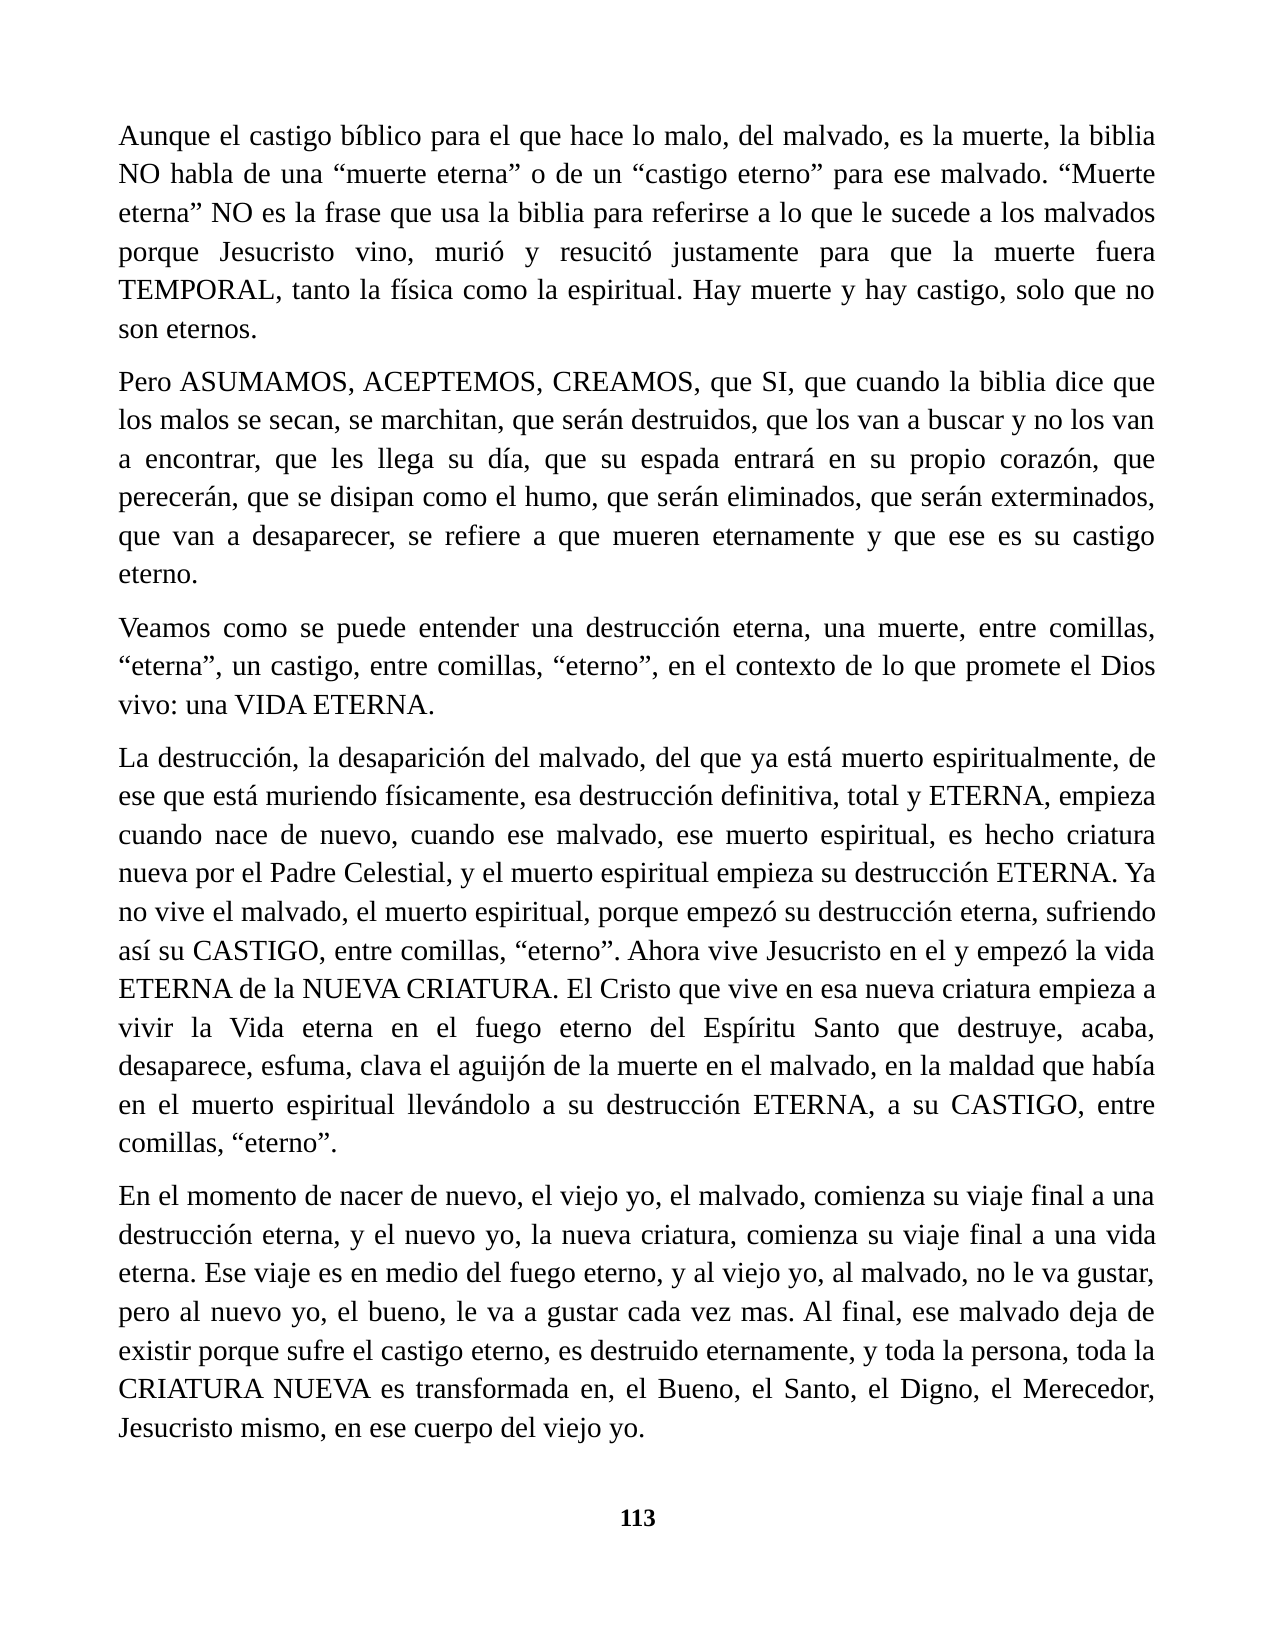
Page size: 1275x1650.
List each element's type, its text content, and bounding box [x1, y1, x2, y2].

text Veamos como se puede entender una destrucción eterna, una muerte, entre comillas, “eterna”, un castigo, entre comillas, “eterno”, en el contexto de lo que promete el Dios vivo: una VIDA ETERNA. [118, 610, 1157, 720]
text La destrucción, la desaparición del malvado, del que ya está muerto espiritualmente, de ese que está muriendo físicamente, esa destrucción definitiva, total y ETERNA, empieza cuando nace de nuevo, cuando ese malvado, ese muerto espiritual, es hecho criatura nueva por el Padre Celestial, y el muerto espiritual empieza su destrucción ETERNA. Ya no vive el malvado, el muerto espiritual, porque empezó su destrucción eterna, sufriendo así su CASTIGO, entre comillas, “eterno”. Ahora vive Jesucristo en el y empezó la vida ETERNA de la NUEVA CRIATURA. El Cristo que vive en esa nueva criatura empieza a vivir la Vida eterna en el fuego eterno del Espíritu Santo que destruye, acaba, desaparece, esfuma, clava el aguijón de la muerte en el malvado, en la maldad que había en el muerto espiritual llevándolo a su destrucción ETERNA, a su CASTIGO, entre comillas, “eterno”. [118, 740, 1157, 1159]
text Pero ASUMAMOS, ACEPTEMOS, CREAMOS, que SI, que cuando la biblia dice que los malos se secan, se marchitan, que serán destruidos, que los van a buscar y no los van a encontrar, que les llega su día, que su espada entrará en su propio corazón, que perecerán, que se disipan como el humo, que serán eliminados, que serán exterminados, que van a desaparecer, se refiere a que mueren eternamente y que ese es su castigo eterno. [118, 364, 1157, 590]
text En el momento de nacer de nuevo, el viejo yo, el malvado, comienza su viaje final a una destrucción eterna, y el nuevo yo, la nueva criatura, comienza su viaje final a una vida eterna. Ese viaje es en medio del fuego eterno, y al viejo yo, al malvado, no le va gustar, pero al nuevo yo, el bueno, le va a gustar cada vez mas. Al final, ese malvado deja de existir porque sufre el castigo eterno, es destruido eternamente, y toda la persona, toda la CRIATURA NUEVA es transformada en, el Bueno, el Santo, el Digno, el Merecedor, Jesucristo mismo, en ese cuerpo del viejo yo. [118, 1178, 1157, 1443]
text Aunque el castigo bíblico para el que hace lo malo, del malvado, es la muerte, la biblia NO habla de una “muerte eterna” o de un “castigo eterno” para ese malvado. “Muerte eterna” NO es la frase que usa la biblia para referirse a lo que le sucede a los malvados porque Jesucristo vino, murió y resucitó justamente para que la muerte fuera TEMPORAL, tanto la física como la espiritual. Hay muerte y hay castigo, solo que no son eternos. [118, 118, 1157, 344]
